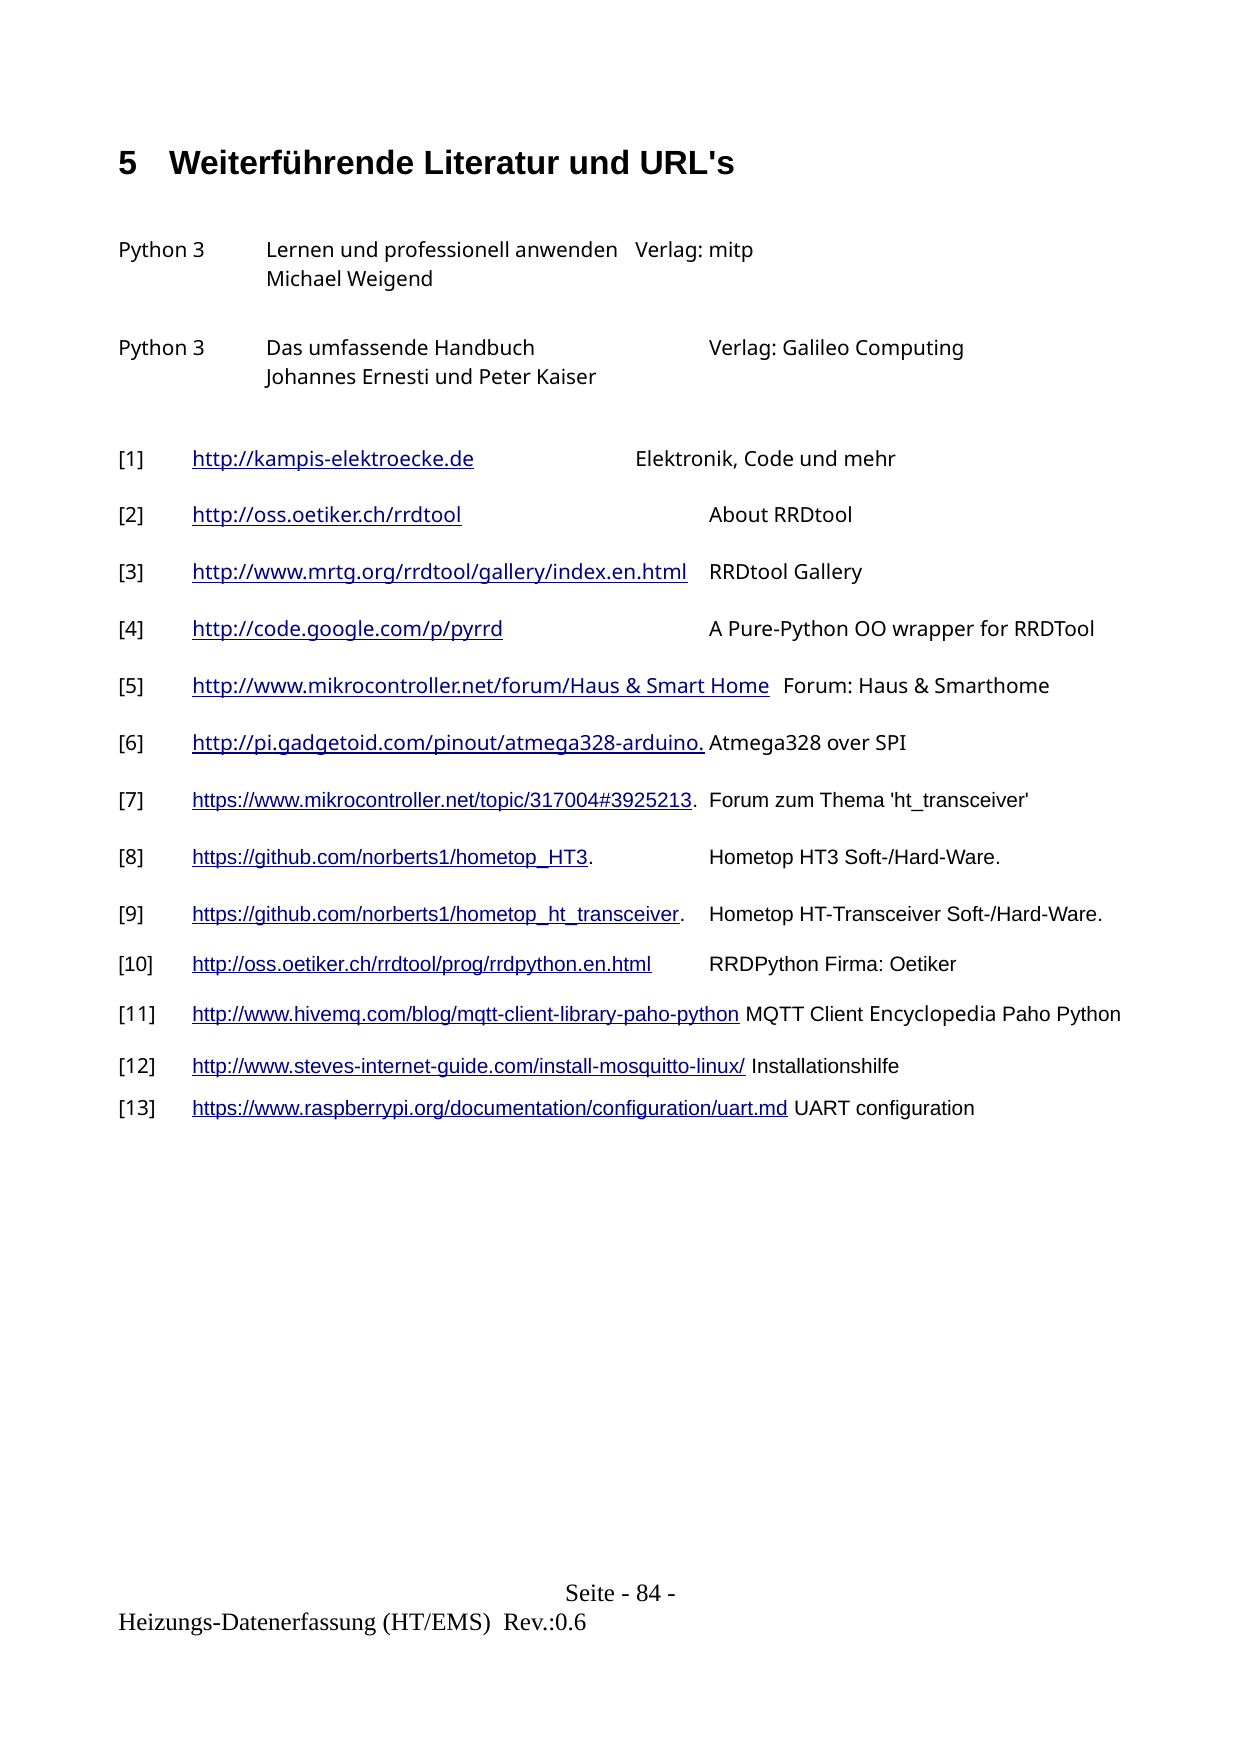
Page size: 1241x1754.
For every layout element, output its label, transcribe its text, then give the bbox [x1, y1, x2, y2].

text [1] http://kampis-elektroecke.de Elektronik, Code und mehr [2] http://oss.oetiker.ch/rrdtool About RRDtool [3] http://www.mrtg.org/rrdtool/gallery/index.en.html RRDtool Gallery [4] http://code.google.com/p/pyrrd A Pure-Python OO wrapper for RRDTool [5] http://www.mikrocontroller.net/forum/Haus & Smart Home Forum: Haus & Smarthome [6] http://pi.gadgetoid.com/pinout/atmega328-arduino. Atmega328 over SPI [7] https://www.mikrocontroller.net/topic/317004#3925213. Forum zum Thema 'ht_transceiver' [8] https://github.com/norberts1/hometop_HT3. Hometop HT3 Soft-/Hard-Ware. [9] https://github.com/norberts1/hometop_ht_transceiver. Hometop HT-Transceiver Soft-/Hard-Ware. [10] http://oss.oetiker.ch/rrdtool/prog/rrdpython.en.html RRDPython Firma: Oetiker [11] http://www.hivemq.com/blog/mqtt-client-library-paho-python MQTT Client Encyclopedia Paho Python [12] http://www.steves-internet-guide.com/install-mosquitto-linux/ Installationshilfe [118, 444, 1122, 1080]
text Python 3 Das umfassende Handbuch Verlag: Galileo Computing Johannes Ernesti und Peter Kaiser [118, 333, 1122, 390]
text Python 3 Lernen und professionell anwenden Verlag: mitp Michael Weigend [118, 236, 1122, 321]
text [13] https://www.raspberrypi.org/documentation/configuration/uart.md UART configuration [118, 1093, 1122, 1121]
subtitle Weiterführende Literatur und URL's [118, 143, 1122, 182]
